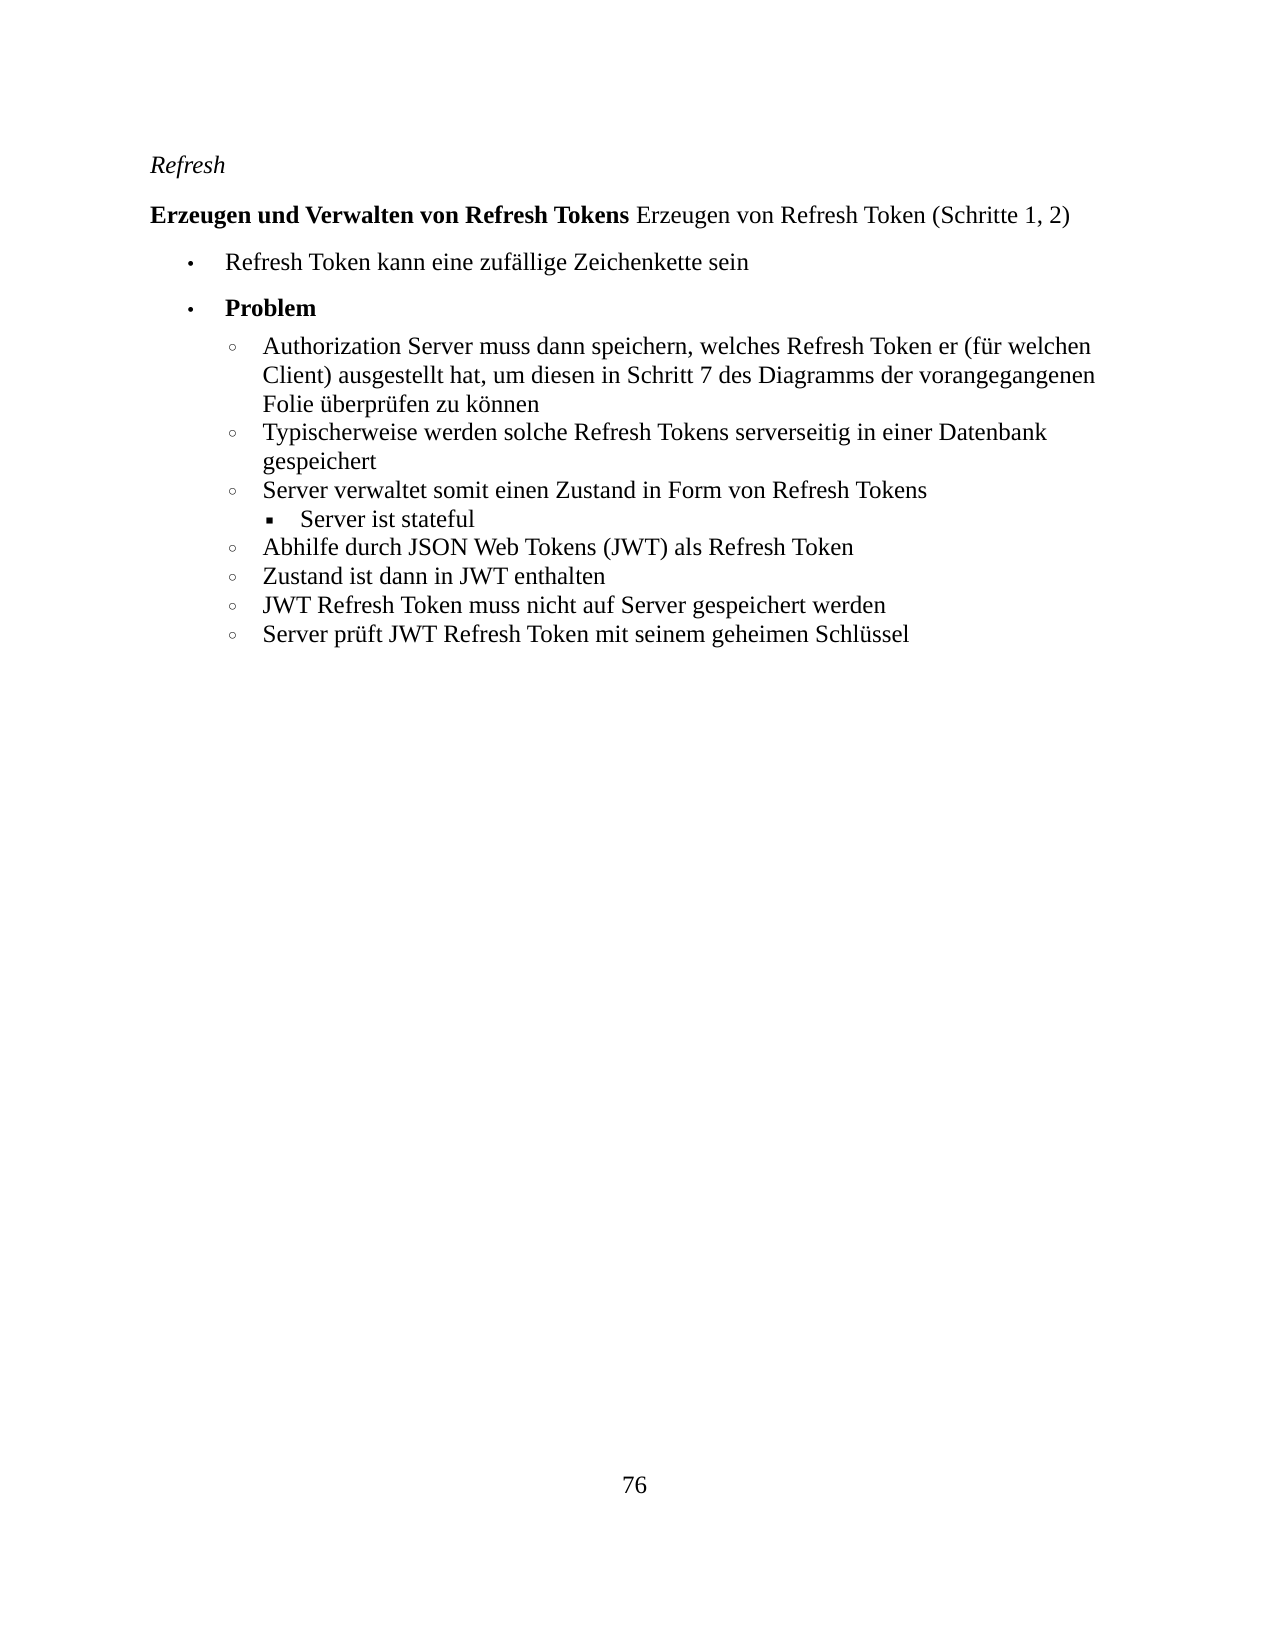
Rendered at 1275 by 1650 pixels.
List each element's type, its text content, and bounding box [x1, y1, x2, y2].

text Erzeugen und Verwalten von Refresh Tokens Erzeugen von Refresh Token (Schritte 1, 2) [150, 200, 1125, 229]
list Server verwaltet somit einen Zustand in Form von Refresh Tokens [225, 475, 1125, 504]
list Problem [187, 293, 1125, 322]
text Refresh [150, 150, 1125, 179]
list Authorization Server muss dann speichern, welches Refresh Token er (für welchen Client) ausgestellt hat, um diesen in Schritt 7 des Diagramms der vorangegangenen Folie überprüfen zu können [225, 331, 1125, 417]
list Typischerweise werden solche Refresh Tokens serverseitig in einer Datenbank gespeichert [225, 417, 1125, 475]
list Abhilfe durch JSON Web Tokens (JWT) als Refresh Token [225, 532, 1125, 561]
list JWT Refresh Token muss nicht auf Server gespeichert werden [225, 590, 1125, 619]
list Server ist stateful [262, 504, 1125, 532]
list Server prüft JWT Refresh Token mit seinem geheimen Schlüssel [225, 619, 1125, 647]
list Refresh Token kann eine zufällige Zeichenkette sein [187, 247, 1125, 276]
list Zustand ist dann in JWT enthalten [225, 561, 1125, 590]
